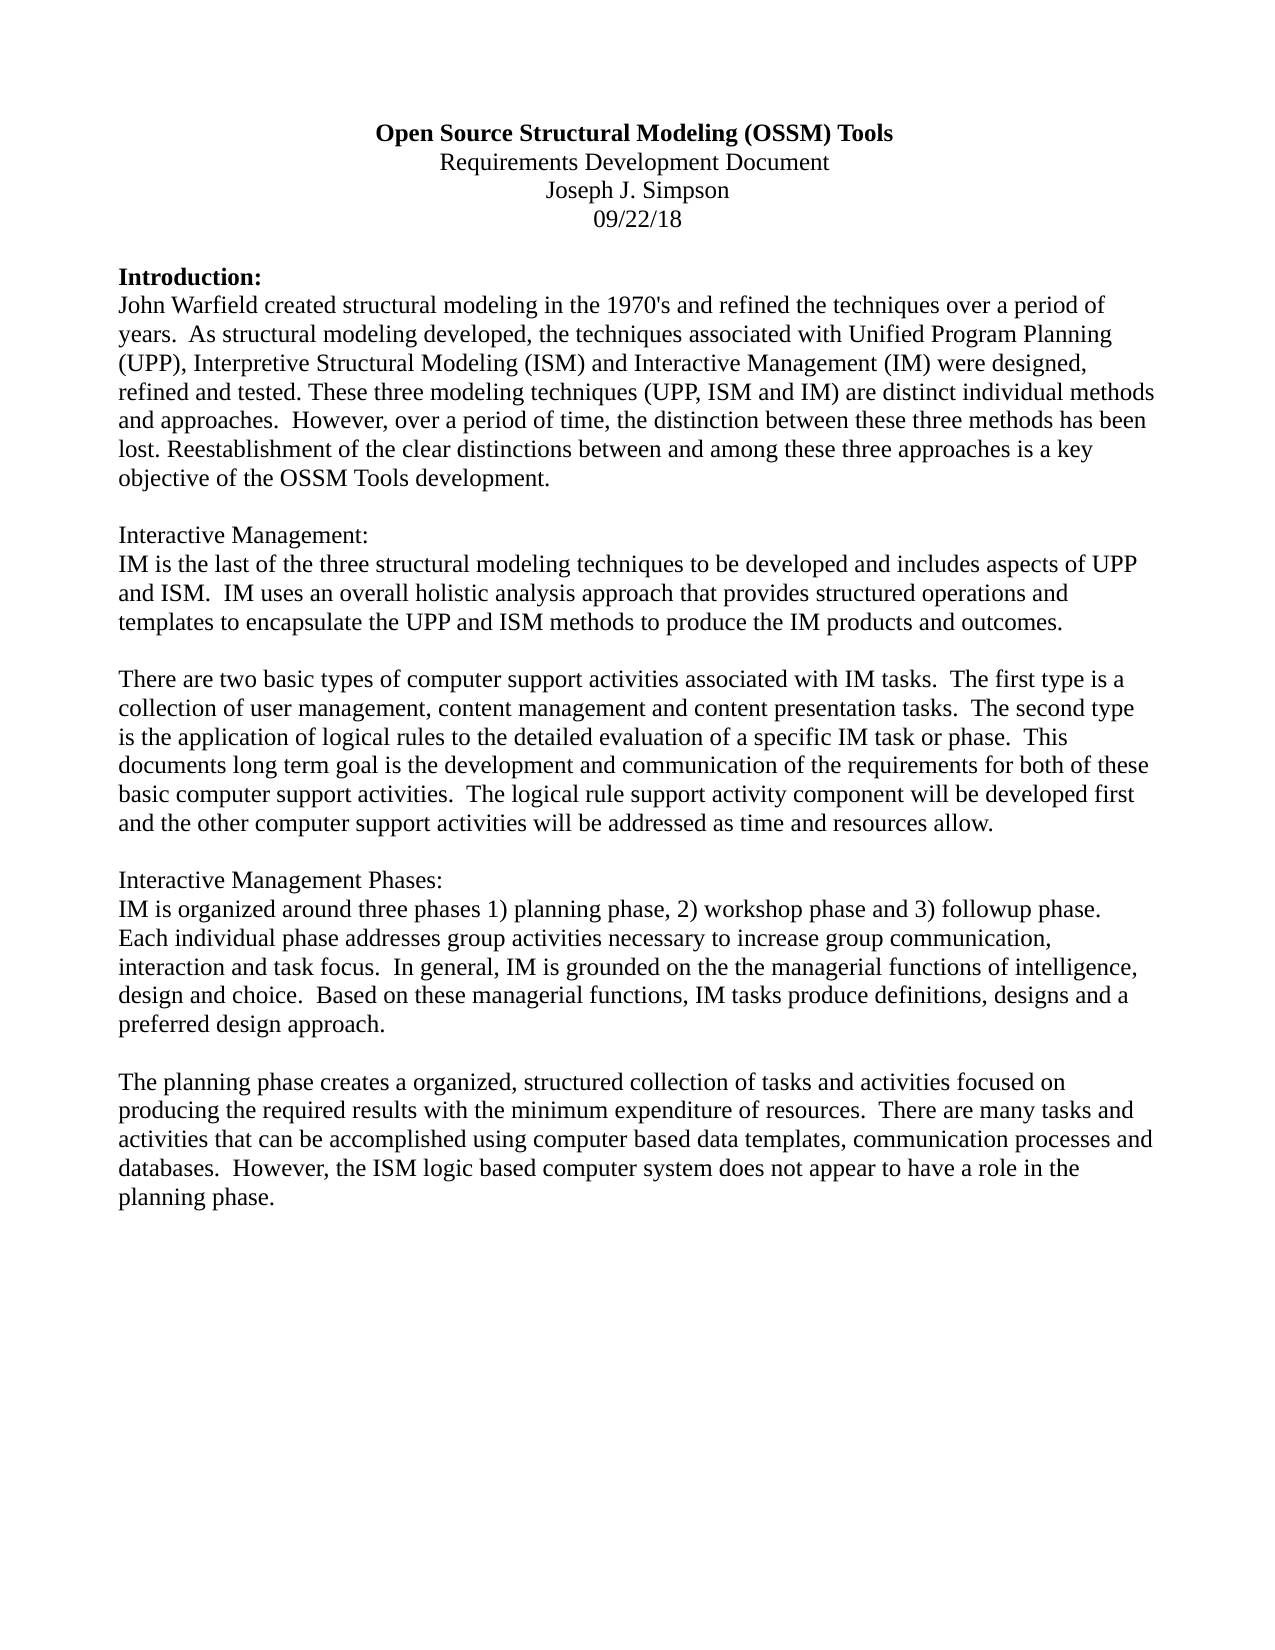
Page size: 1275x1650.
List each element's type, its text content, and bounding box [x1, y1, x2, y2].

text Interactive Management: [118, 521, 1157, 549]
text Joseph J. Simpson [118, 176, 1157, 204]
text John Warfield created structural modeling in the 1970's and refined the techniques over a period of years. As structural modeling developed, the techniques associated with Unified Program Planning (UPP), Interpretive Structural Modeling (ISM) and Interactive Management (IM) were designed, refined and tested. These three modeling techniques (UPP, ISM and IM) are distinct individual methods and approaches. However, over a period of time, the distinction between these three methods has been lost. Reestablishment of the clear distinctions between and among these three approaches is a key objective of the OSSM Tools development. [118, 291, 1157, 492]
text Interactive Management Phases: [118, 866, 1157, 894]
text There are two basic types of computer support activities associated with IM tasks. The first type is a collection of user management, content management and content presentation tasks. The second type is the application of logical rules to the detailed evaluation of a specific IM task or phase. This documents long term goal is the development and communication of the requirements for both of these basic computer support activities. The logical rule support activity component will be developed first and the other computer support activities will be addressed as time and resources allow. [118, 664, 1157, 837]
text The planning phase creates a organized, structured collection of tasks and activities focused on producing the required results with the minimum expenditure of resources. There are many tasks and activities that can be accomplished using computer based data templates, communication processes and databases. However, the ISM logic based computer system does not appear to have a role in the planning phase. [118, 1067, 1157, 1211]
text Introduction: [118, 262, 1157, 291]
text IM is the last of the three structural modeling techniques to be developed and includes aspects of UPP and ISM. IM uses an overall holistic analysis approach that provides structured operations and templates to encapsulate the UPP and ISM methods to produce the IM products and outcomes. [118, 549, 1157, 636]
text Open Source Structural Modeling (OSSM) Tools [118, 118, 1157, 147]
text Requirements Development Document [118, 147, 1157, 176]
text IM is organized around three phases 1) planning phase, 2) workshop phase and 3) followup phase. Each individual phase addresses group activities necessary to increase group communication, interaction and task focus. In general, IM is grounded on the the managerial functions of intelligence, design and choice. Based on these managerial functions, IM tasks produce definitions, designs and a preferred design approach. [118, 894, 1157, 1038]
text 09/22/18 [118, 204, 1157, 233]
